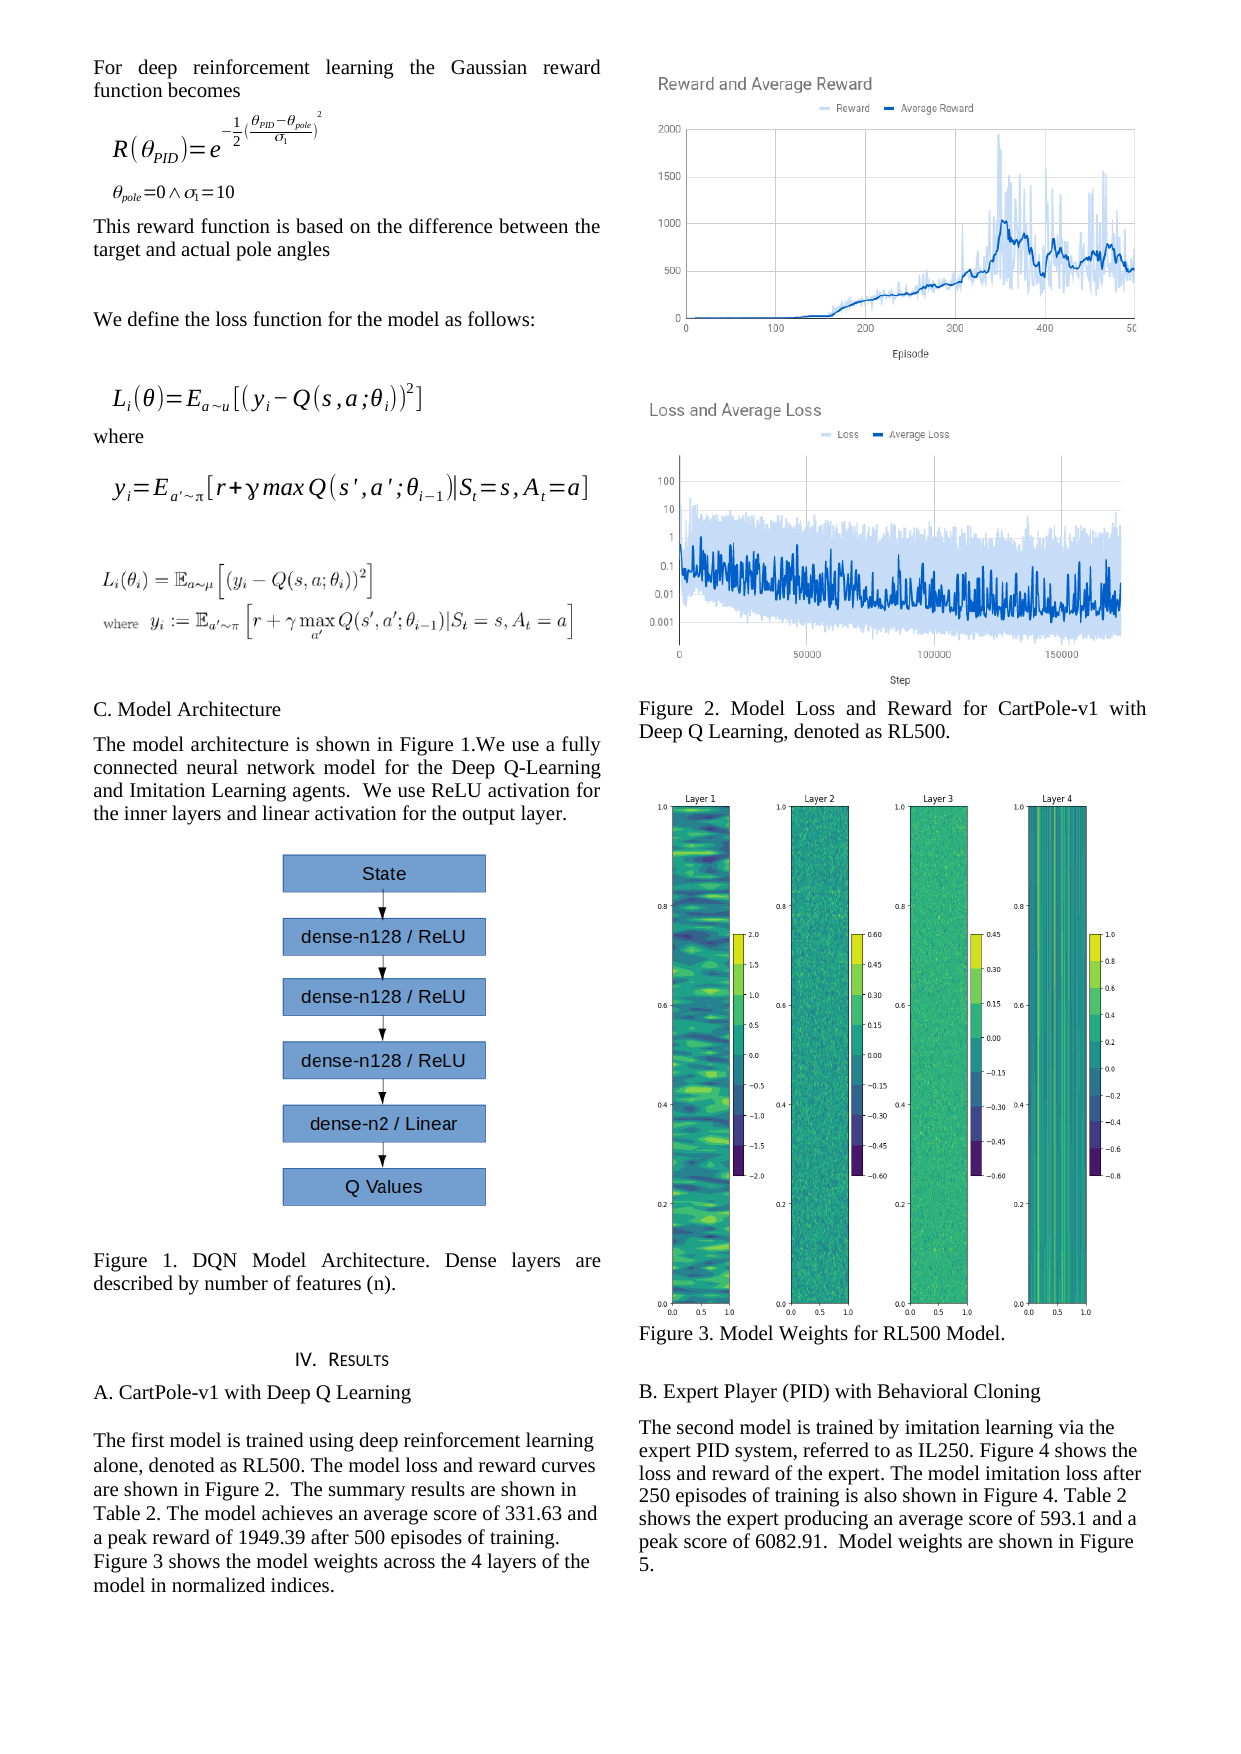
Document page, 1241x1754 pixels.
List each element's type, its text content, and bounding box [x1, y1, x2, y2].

text The second model is trained by imitation learning via the expert PID system, referred to as IL250. Figure 4 shows the loss and reward of the expert. The model imitation loss after 250 episodes of training is also shown in Figure 4. Table 2 shows the expert producing an average score of 593.1 and a peak score of 6082.91. Model weights are shown in Figure 5. [639, 1416, 1147, 1576]
text Figure 2. Model Loss and Reward for CartPole-v1 with Deep Q Learning, denoted as RL500. [639, 694, 1147, 743]
picture [256, 839, 511, 1221]
picture [638, 386, 1125, 694]
text Figure 3. Model Weights for RL500 Model. [639, 1321, 1147, 1368]
text For deep reinforcement learning the Gaussian reward function becomes [93, 56, 601, 102]
text We define the loss function for the model as follows: [93, 309, 601, 331]
table_cell [94, 1003, 256, 1049]
table_cell [511, 910, 601, 955]
picture [92, 551, 602, 651]
table_header [94, 874, 256, 908]
text The first model is trained using deep reinforcement learning alone, denoted as RL500. The model loss and reward curves are shown in Figure 2. The summary results are shown in Table 2. The model achieves an average score of 331.63 and a peak reward of 1949.39 after 500 episodes of training. Figure 3 shows the model weights across the 4 layers of the model in normalized indices. [93, 1428, 601, 1597]
table_cell [511, 1097, 601, 1143]
subtitle Results [93, 1347, 601, 1372]
picture [642, 67, 1137, 367]
table_header [511, 874, 601, 908]
text A. CartPole-v1 with Deep Q Learning [93, 1380, 601, 1404]
text C. Model Architecture [93, 698, 601, 721]
picture [652, 789, 1125, 1321]
text The model architecture is shown in Figure 1.We use a fully connected neural network model for the Deep Q-Learning and Imitation Learning agents. We use ReLU activation for the inner layers and linear activation for the output layer. [93, 733, 601, 825]
text where [93, 425, 601, 448]
text Figure 1. DQN Model Architecture. Dense layers are described by number of features (n). [93, 1249, 601, 1294]
table_cell [94, 956, 256, 1002]
table_cell [94, 1050, 256, 1096]
table_cell [94, 910, 256, 955]
table_cell [511, 1003, 601, 1049]
text This reward function is based on the difference between the target and actual pole angles [93, 215, 601, 261]
text B. Expert Player (PID) with Behavioral Cloning [639, 1381, 1147, 1403]
table_cell [511, 1050, 601, 1096]
table_cell [94, 1097, 256, 1143]
table_cell [511, 956, 601, 1002]
